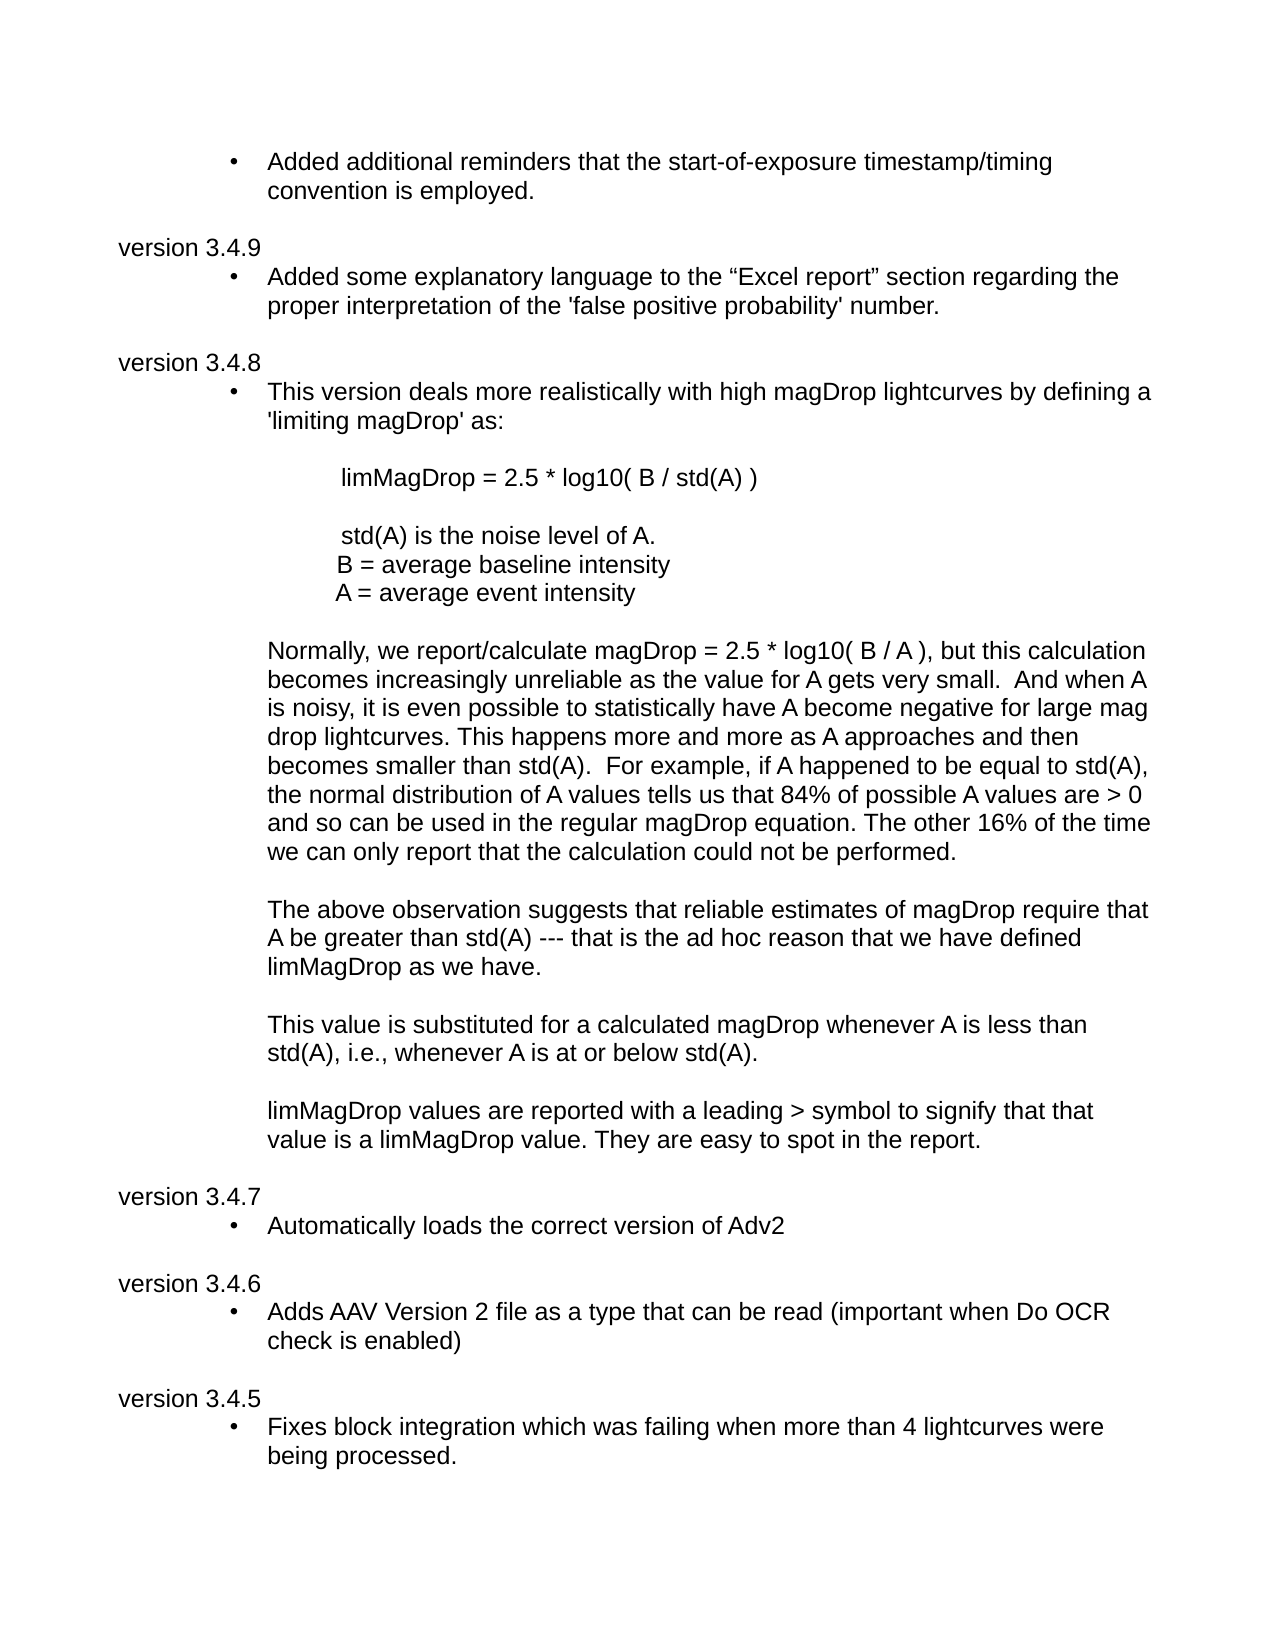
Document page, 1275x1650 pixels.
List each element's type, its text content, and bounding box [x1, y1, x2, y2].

text version 3.4.9 [118, 233, 1157, 262]
text version 3.4.8 [118, 348, 1157, 377]
list Fixes block integration which was failing when more than 4 lightcurves were being processed. [229, 1412, 1157, 1499]
text version 3.4.5 [118, 1384, 1157, 1412]
list Adds AAV Version 2 file as a type that can be read (important when Do OCR check is enabled) [229, 1297, 1157, 1355]
list Added some explanatory language to the “Excel report” section regarding the proper interpretation of the 'false positive probability' number. [229, 262, 1157, 348]
text version 3.4.7 [118, 1182, 1157, 1211]
list B = average baseline intensity A = average event intensity Normally, we report/calculate magDrop = 2.5 * log10( B / A ), but this calculation becomes increasingly unreliable as the value for A gets very small. And when A is noisy, it is even possible to statistically have A become negative for large mag drop lightcurves. This happens more and more as A approaches and then becomes smaller than std(A). For example, if A happened to be equal to std(A), the normal distribution of A values tells us that 84% of possible A values are > 0 and so can be used in the regular magDrop equation. The other 16% of the time we can only report that the calculation could not be performed. The above observation suggests that reliable estimates of magDrop require that A be greater than std(A) --- that is the ad hoc reason that we have defined limMagDrop as we have. This value is substituted for a calculated magDrop whenever A is less than std(A), i.e., whenever A is at or below std(A). limMagDrop values are reported with a leading > symbol to signify that that value is a limMagDrop value. They are easy to spot in the report. [229, 550, 1157, 1153]
list Automatically loads the correct version of Adv2 [229, 1211, 1157, 1268]
list Added additional reminders that the start-of-exposure timestamp/timing convention is employed. [229, 147, 1157, 204]
list This version deals more realistically with high magDrop lightcurves by defining a 'limiting magDrop' as: limMagDrop = 2.5 * log10( B / std(A) ) std(A) is the noise level of A. [229, 377, 1157, 550]
list [229, 118, 1157, 147]
text version 3.4.6 [118, 1268, 1157, 1297]
